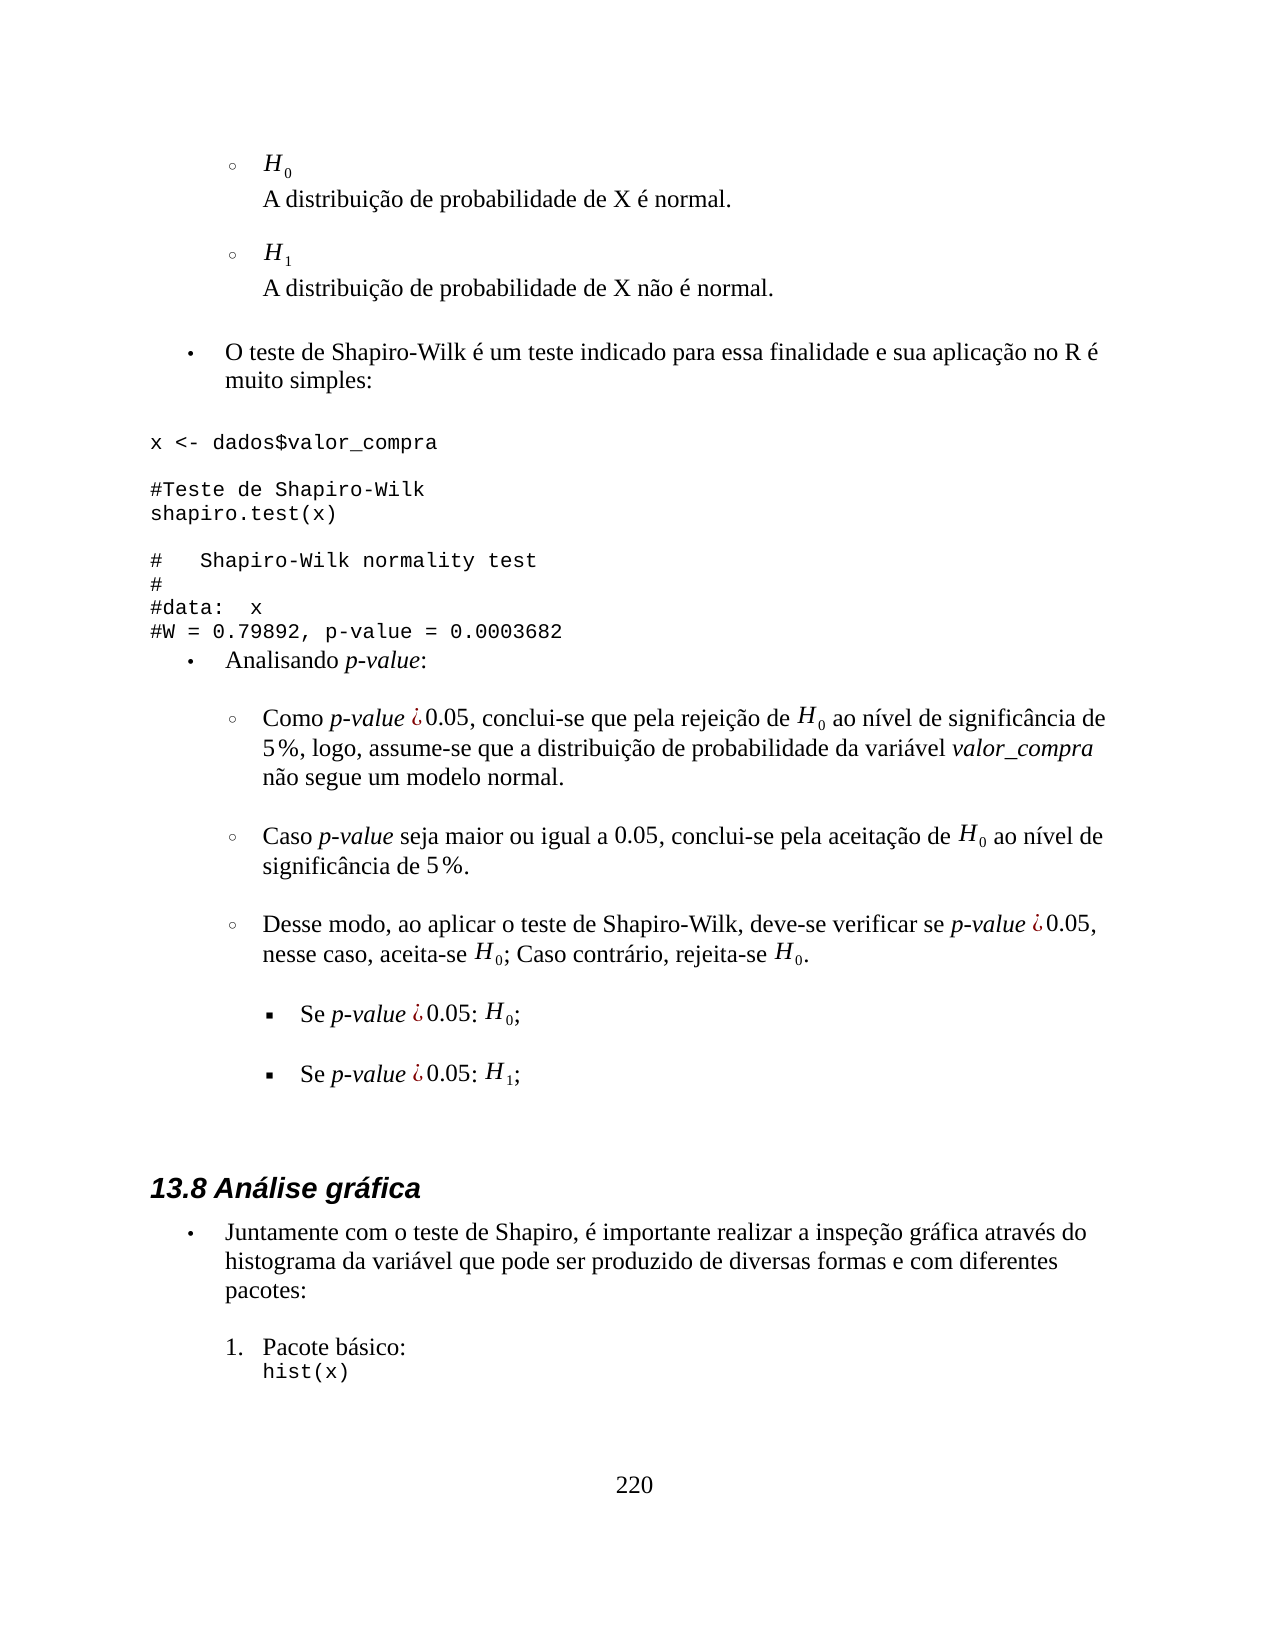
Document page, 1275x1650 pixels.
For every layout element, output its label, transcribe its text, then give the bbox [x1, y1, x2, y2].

list Caso p-value seja maior ou igual a , conclui-se pela aceitação de ao nível de significância de . [225, 820, 1125, 909]
list O teste de Shapiro-Wilk é um teste indicado para essa finalidade e sua aplicação no R é muito simples: [187, 337, 1125, 423]
text shapiro.test(x) [150, 503, 1125, 526]
list A distribuição de probabilidade de X não é normal. [225, 239, 1125, 328]
subtitle 13.8 Análise gráfica [150, 1171, 1125, 1205]
list Pacote básico: hist(x) [225, 1332, 1125, 1414]
text # Shapiro-Wilk normality test [150, 550, 1125, 574]
list Se p-value : ; [262, 997, 1125, 1058]
text x <- dados$valor_compra [150, 432, 1125, 456]
list Juntamente com o teste de Shapiro, é importante realizar a inspeção gráfica através do histograma da variável que pode ser produzido de diversas formas e com diferentes pacotes: [187, 1217, 1125, 1332]
list Se p-value : ; [262, 1058, 1125, 1118]
text #data: x [150, 597, 1125, 621]
list A distribuição de probabilidade de X é normal. [225, 150, 1125, 239]
text #Teste de Shapiro-Wilk [150, 479, 1125, 503]
list Analisando p-value: [187, 645, 1125, 702]
text #W = 0.79892, p-value = 0.0003682 [150, 621, 1125, 645]
list Como p-value , conclui-se que pela rejeição de ao nível de significância de , logo, assume-se que a distribuição de probabilidade da variável valor_compra não segue um modelo normal. [225, 702, 1125, 820]
text # [150, 574, 1125, 597]
list Desse modo, ao aplicar o teste de Shapiro-Wilk, deve-se verificar se p-value , nesse caso, aceita-se ; Caso contrário, rejeita-se . [225, 909, 1125, 997]
